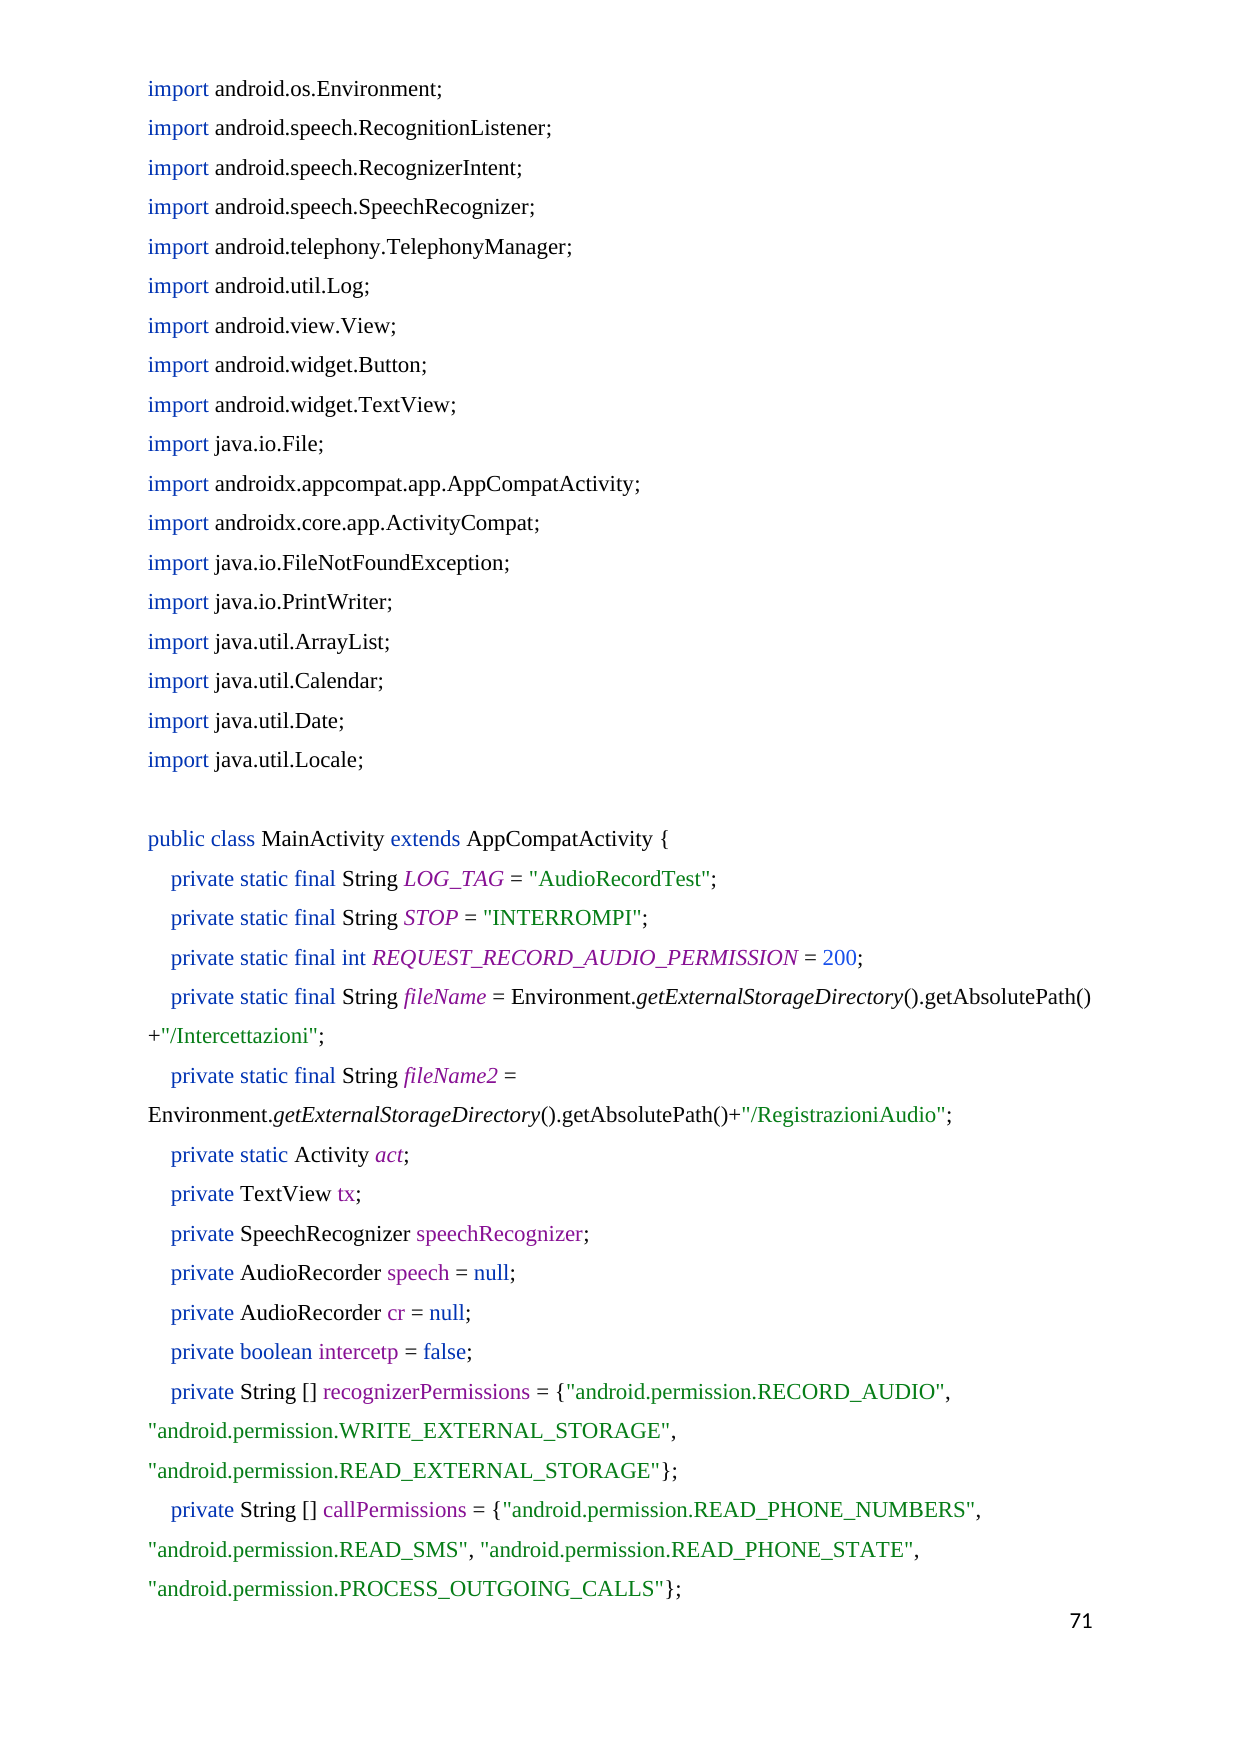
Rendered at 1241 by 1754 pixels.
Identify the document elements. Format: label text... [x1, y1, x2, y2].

text import android.os.Environment; import android.speech.RecognitionListener; import android.speech.RecognizerIntent; import android.speech.SpeechRecognizer; import android.telephony.TelephonyManager; import android.util.Log; import android.view.View; import android.widget.Button; import android.widget.TextView; import java.io.File; import androidx.appcompat.app.AppCompatActivity; import androidx.core.app.ActivityCompat; import java.io.FileNotFoundException; import java.io.PrintWriter; import java.util.ArrayList; import java.util.Calendar; import java.util.Date; import java.util.Locale; [148, 75, 1092, 772]
text public class MainActivity extends AppCompatActivity { private static final String LOG_TAG = "AudioRecordTest"; private static final String STOP = "INTERROMPI"; private static final int REQUEST_RECORD_AUDIO_PERMISSION = 200; private static final String fileName = Environment.getExternalStorageDirectory().getAbsolutePath()+"/Intercettazioni"; private static final String fileName2 = Environment.getExternalStorageDirectory().getAbsolutePath()+"/RegistrazioniAudio"; private static Activity act; private TextView tx; private SpeechRecognizer speechRecognizer; private AudioRecorder speech = null; private AudioRecorder cr = null; private boolean intercetp = false; private String [] recognizerPermissions = {"android.permission.RECORD_AUDIO", "android.permission.WRITE_EXTERNAL_STORAGE", "android.permission.READ_EXTERNAL_STORAGE"}; private String [] callPermissions = {"android.permission.READ_PHONE_NUMBERS", "android.permission.READ_SMS", "android.permission.READ_PHONE_STATE", "android.permission.PROCESS_OUTGOING_CALLS"}; [148, 786, 1092, 1602]
